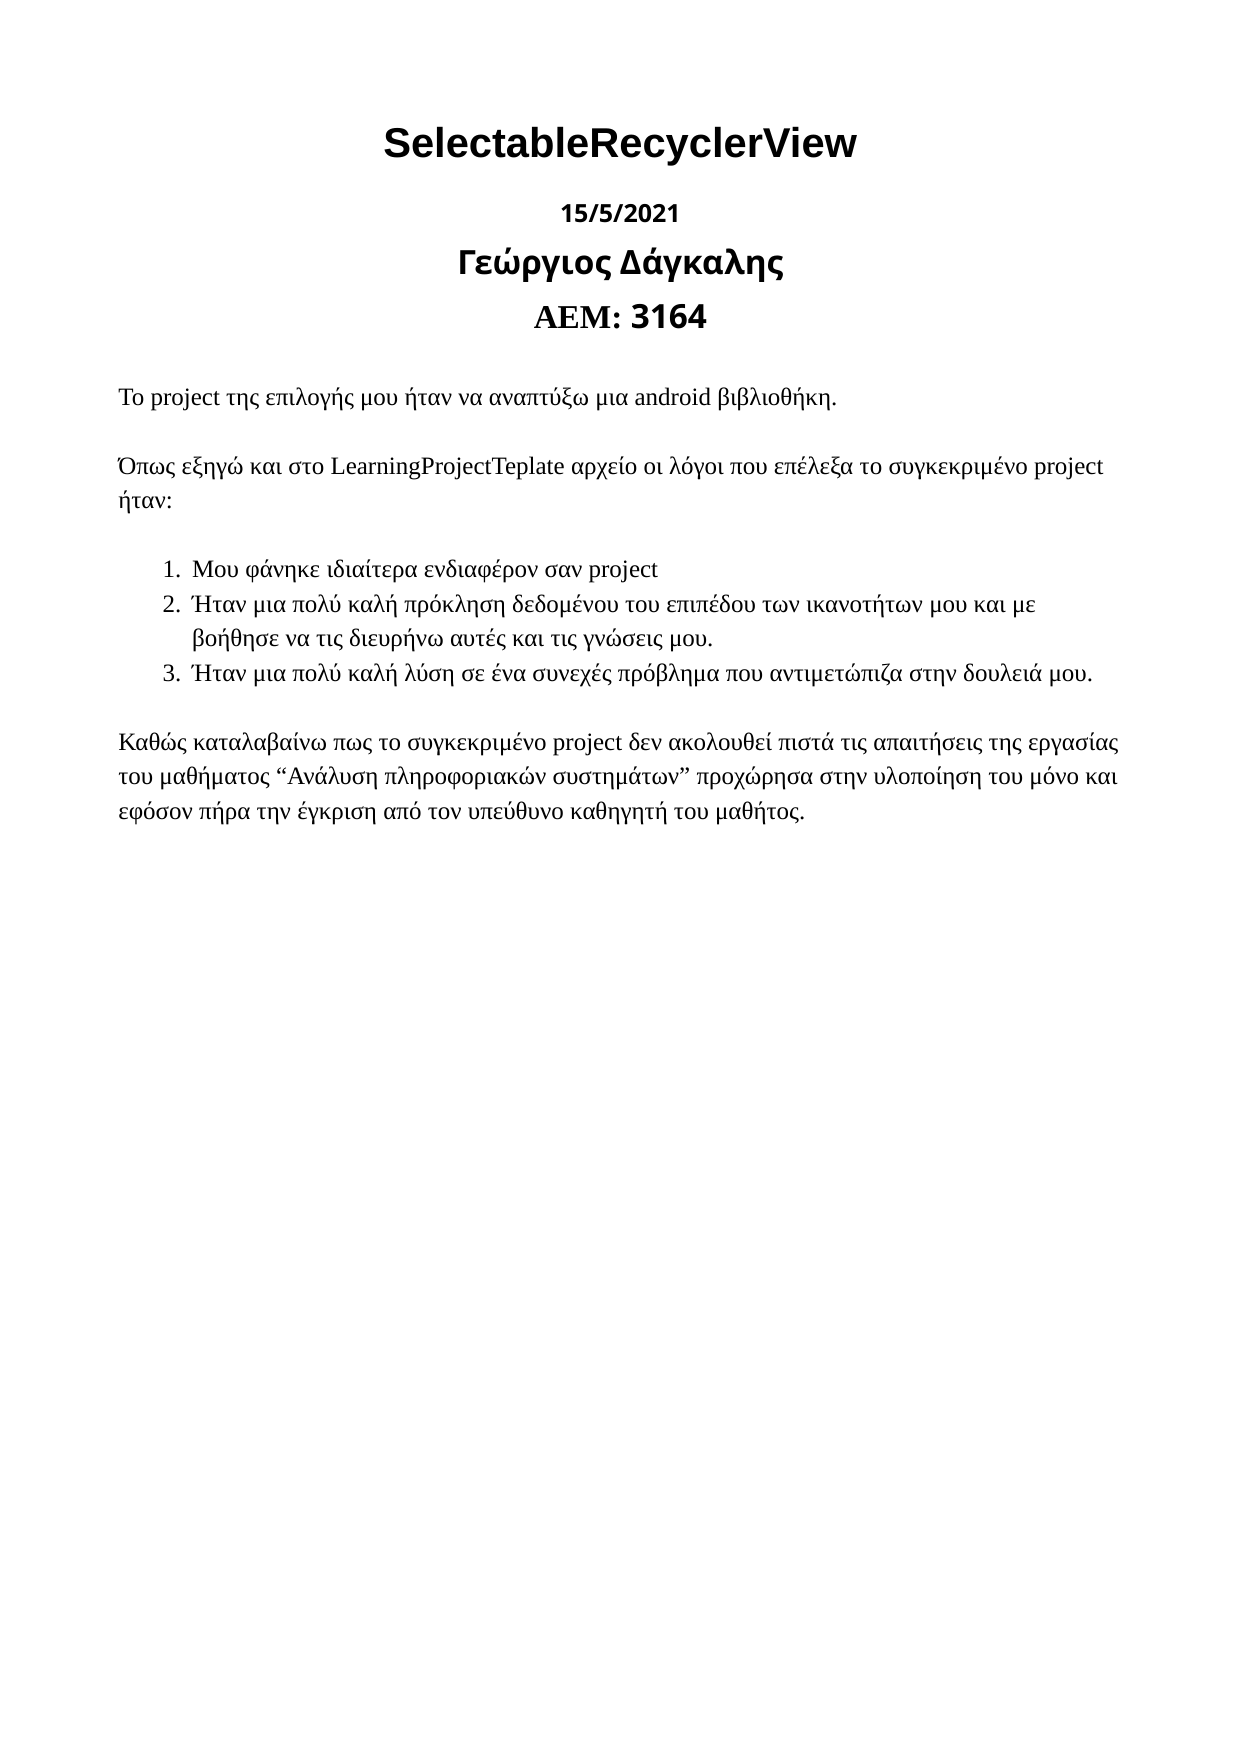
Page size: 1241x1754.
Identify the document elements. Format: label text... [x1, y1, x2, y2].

list Ήταν μια πολύ καλή πρόκληση δεδομένου του επιπέδου των ικανοτήτων μου και με βοήθησε να τις διευρήνω αυτές και τις γνώσεις μου. [162, 589, 1122, 652]
text ΑΕΜ: 3164 [118, 293, 1122, 338]
text Καθώς καταλαβαίνω πως το συγκεκριμένο project δεν ακολουθεί πιστά τις απαιτήσεις της εργασίας του μαθήματος “Ανάλυση πληροφοριακών συστημάτων” προχώρησα στην υλοποίηση του μόνο και εφόσον πήρα την έγκριση από τον υπεύθυνο καθηγητή του μαθήτος. [118, 727, 1122, 824]
text Το project της επιλογής μου ήταν να αναπτύξω μια android βιβλιοθήκη. [118, 382, 1122, 411]
text 15/5/2021 Γεώργιος Δάγκαλης [118, 196, 1122, 284]
list Μου φάνηκε ιδιαίτερα ενδιαφέρον σαν project [162, 554, 1122, 583]
list Ήταν μια πολύ καλή λύση σε ένα συνεχές πρόβλημα που αντιμετώπιζα στην δουλειά μου. [162, 658, 1122, 687]
text Όπως εξηγώ και στο LearningProjectTeplate αρχείο οι λόγοι που επέλεξα το συγκεκριμένο project ήταν: [118, 451, 1122, 514]
